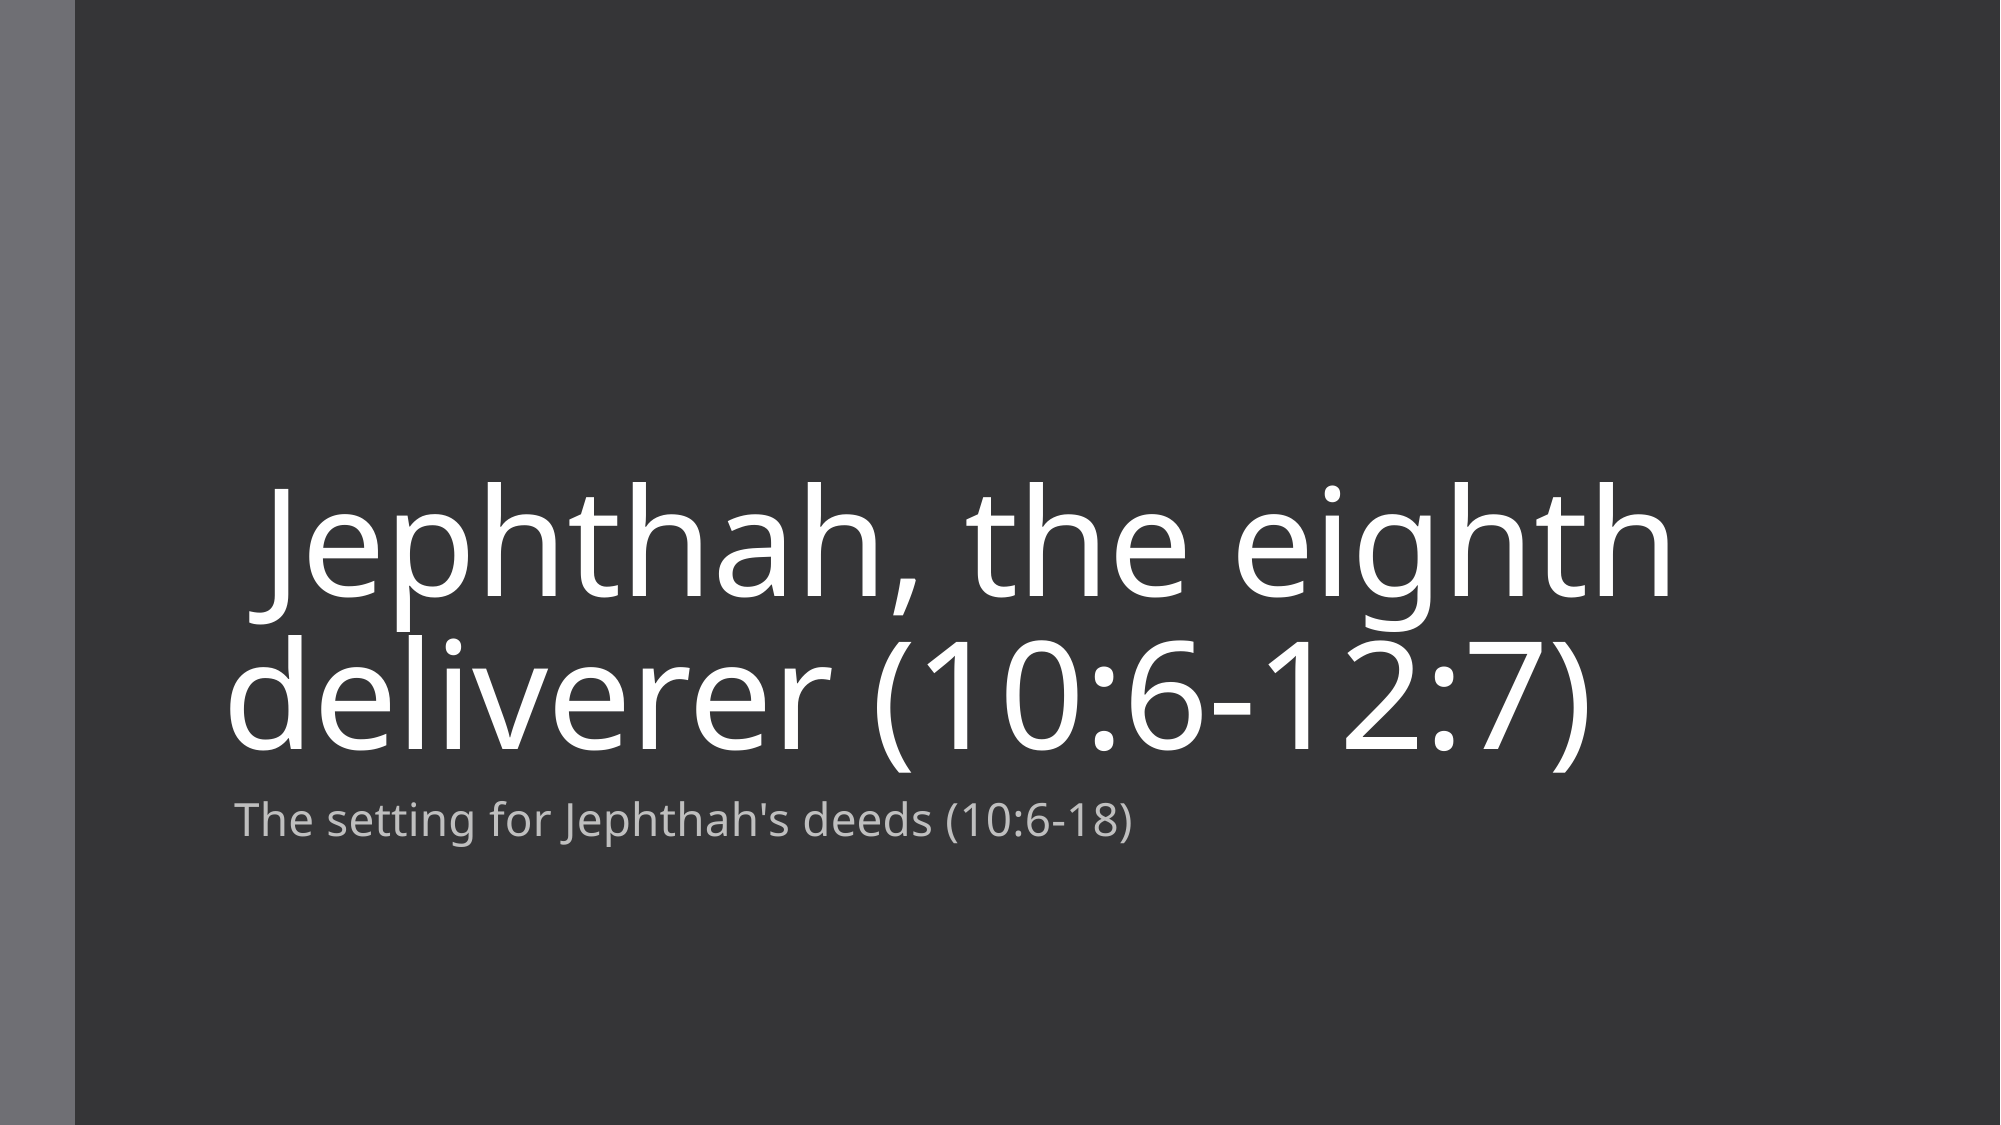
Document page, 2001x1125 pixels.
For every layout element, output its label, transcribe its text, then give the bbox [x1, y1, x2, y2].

title Jephthah, the eighth deliverer (10:6-12:7) [206, 124, 1752, 787]
subtitle The setting for Jephthah's deeds (10:6-18) [206, 787, 1752, 1066]
